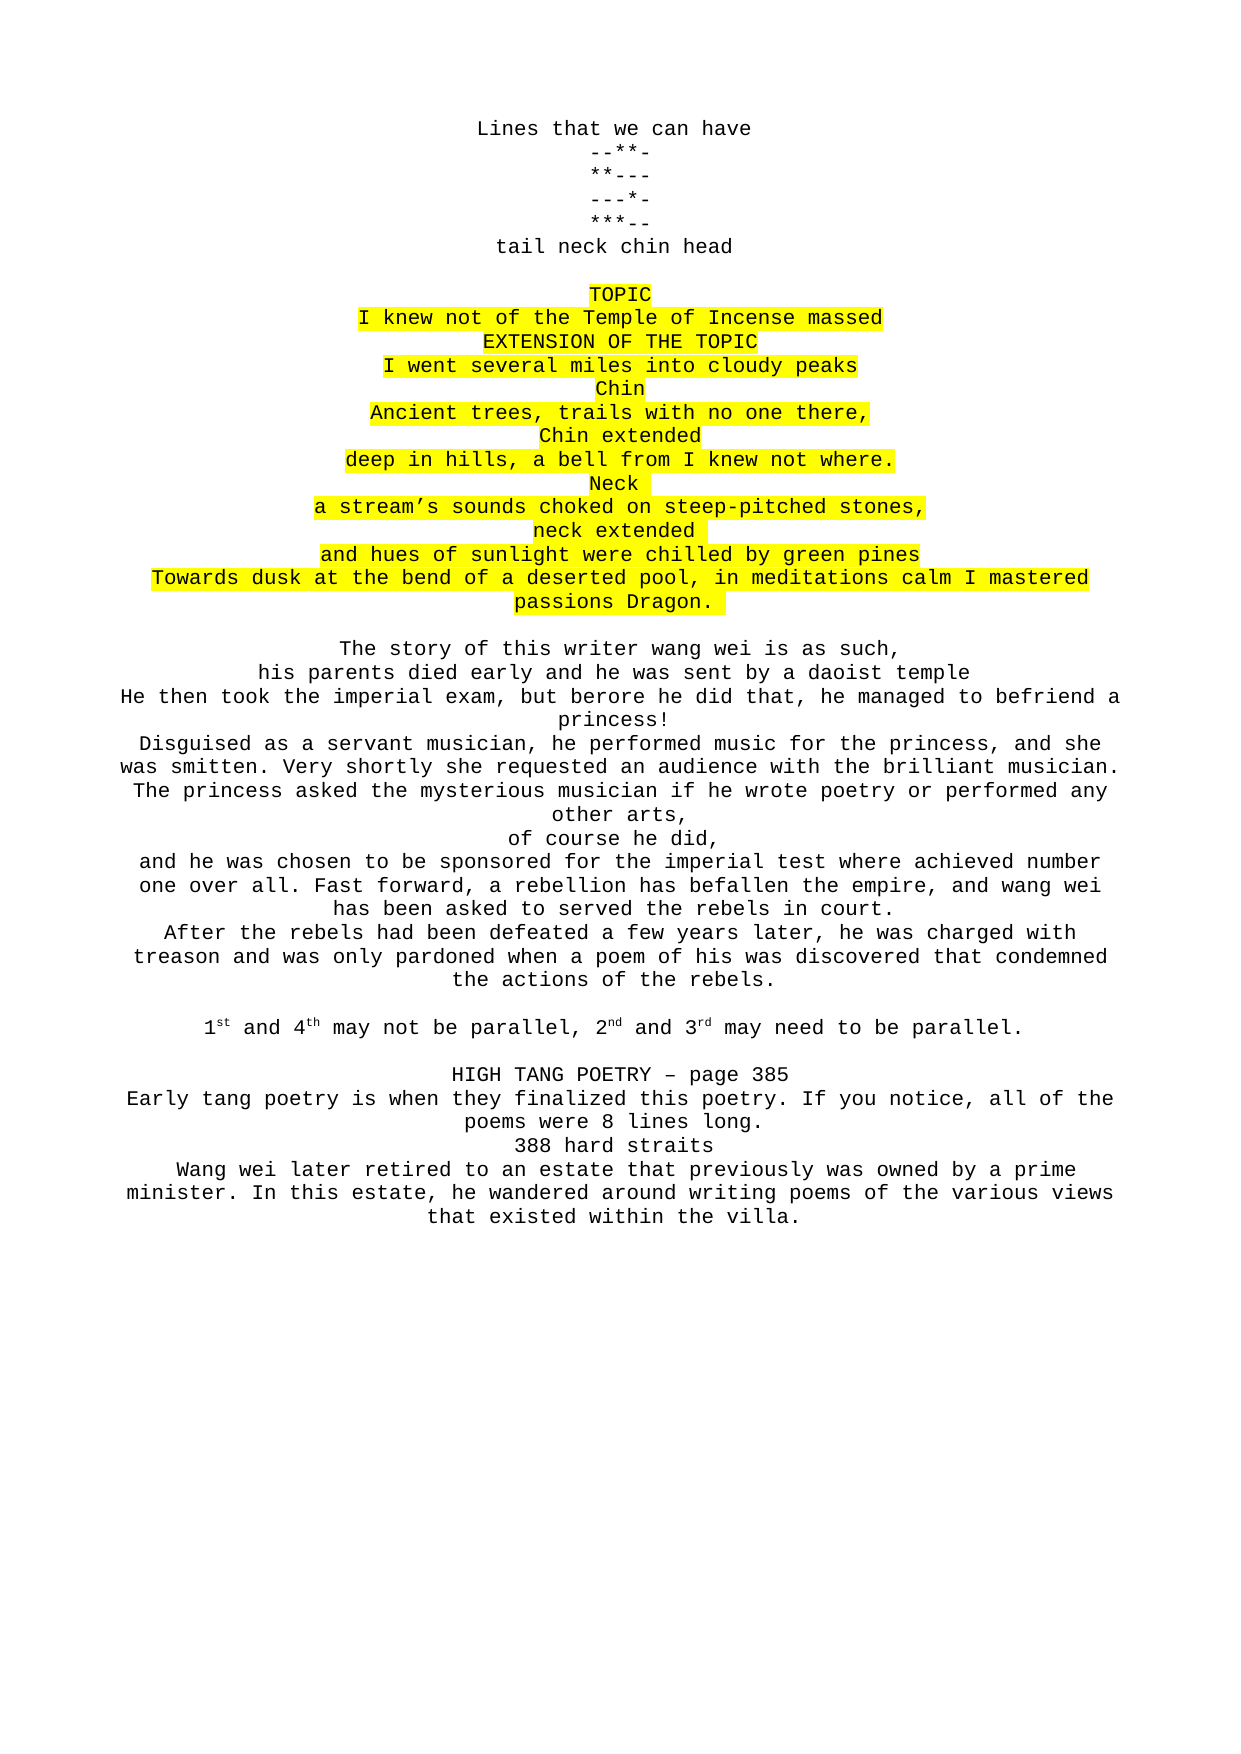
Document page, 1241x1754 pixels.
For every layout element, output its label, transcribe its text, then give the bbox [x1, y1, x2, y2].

text After the rebels had been defeated a few years later, he was charged with treason and was only pardoned when a poem of his was discovered that condemned the actions of the rebels. [118, 922, 1122, 993]
text ---*- [118, 189, 1122, 213]
text Chin extended [118, 426, 1122, 449]
text and hues of sunlight were chilled by green pines [118, 544, 1122, 567]
text of course he did, [118, 827, 1122, 851]
text --**- [118, 142, 1122, 165]
text tail neck chin head [118, 236, 1122, 260]
text ***-- [118, 213, 1122, 236]
text **--- [118, 165, 1122, 189]
text Disguised as a servant musician, he performed music for the princess, and she was smitten. Very shortly she requested an audience with the brilliant musician. The princess asked the mysterious musician if he wrote poetry or performed any other arts, [118, 733, 1122, 827]
text 1st and 4th may not be parallel, 2nd and 3rd may need to be parallel. [118, 1017, 1122, 1040]
text Towards dusk at the bend of a deserted pool, in meditations calm I mastered passions Dragon. [118, 567, 1122, 615]
text TOPIC [118, 284, 1122, 307]
text his parents died early and he was sent by a daoist temple [118, 662, 1122, 686]
text Wang wei later retired to an estate that previously was owned by a prime minister. In this estate, he wandered around writing poems of the various views that existed within the villa. [118, 1158, 1122, 1229]
text HIGH TANG POETRY – page 385 [118, 1064, 1122, 1088]
text I went several miles into cloudy peaks [118, 354, 1122, 378]
text He then took the imperial exam, but berore he did that, he managed to befriend a princess! [118, 686, 1122, 733]
text I knew not of the Temple of Incense massed [118, 307, 1122, 331]
text The story of this writer wang wei is as such, [118, 638, 1122, 662]
text Ancient trees, trails with no one there, [118, 402, 1122, 426]
text Chin [118, 378, 1122, 402]
text EXTENSION OF THE TOPIC [118, 331, 1122, 354]
text 388 hard straits [118, 1135, 1122, 1158]
text a stream’s sounds choked on steep-pitched stones, [118, 496, 1122, 520]
text neck extended [118, 520, 1122, 544]
text Early tang poetry is when they finalized this poetry. If you notice, all of the poems were 8 lines long. [118, 1088, 1122, 1135]
text Neck [118, 473, 1122, 496]
text Lines that we can have [118, 118, 1122, 142]
text deep in hills, a bell from I knew not where. [118, 449, 1122, 473]
text and he was chosen to be sponsored for the imperial test where achieved number one over all. Fast forward, a rebellion has befallen the empire, and wang wei has been asked to served the rebels in court. [118, 851, 1122, 922]
